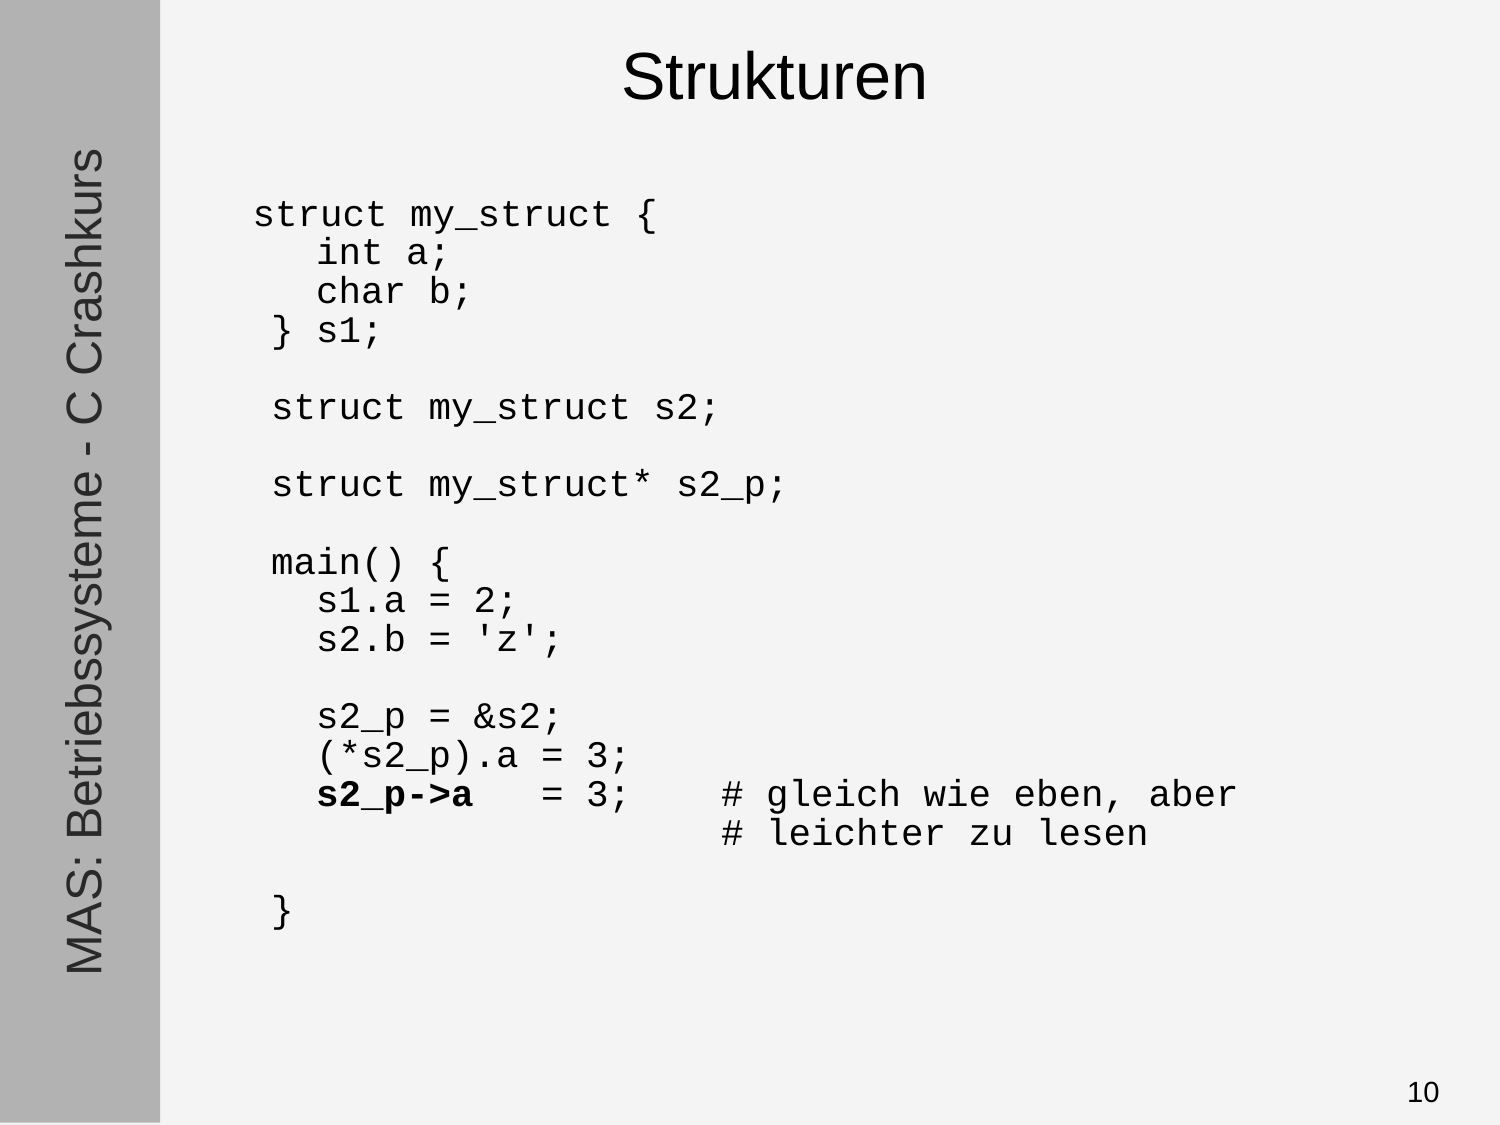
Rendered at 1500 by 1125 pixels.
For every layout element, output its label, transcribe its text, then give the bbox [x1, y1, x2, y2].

text_box [212, 162, 1460, 313]
text_box [0, 0, 160, 1122]
text_box [1407, 1074, 1460, 1112]
text_box Strukturen [606, 27, 944, 122]
text_box MAS: Betriebssysteme - C Crashkurs [46, 1, 125, 1124]
text_box struct my_struct { int a; char b; } s1; struct my_struct s2; struct my_struct* s2_p; main() { s1.a = 2; s2.b = 'z'; s2_p = &s2; (*s2_p).a = 3; s2_p->a = 3; # gleich wie eben, aber # leichter zu lesen } [237, 187, 1447, 1125]
